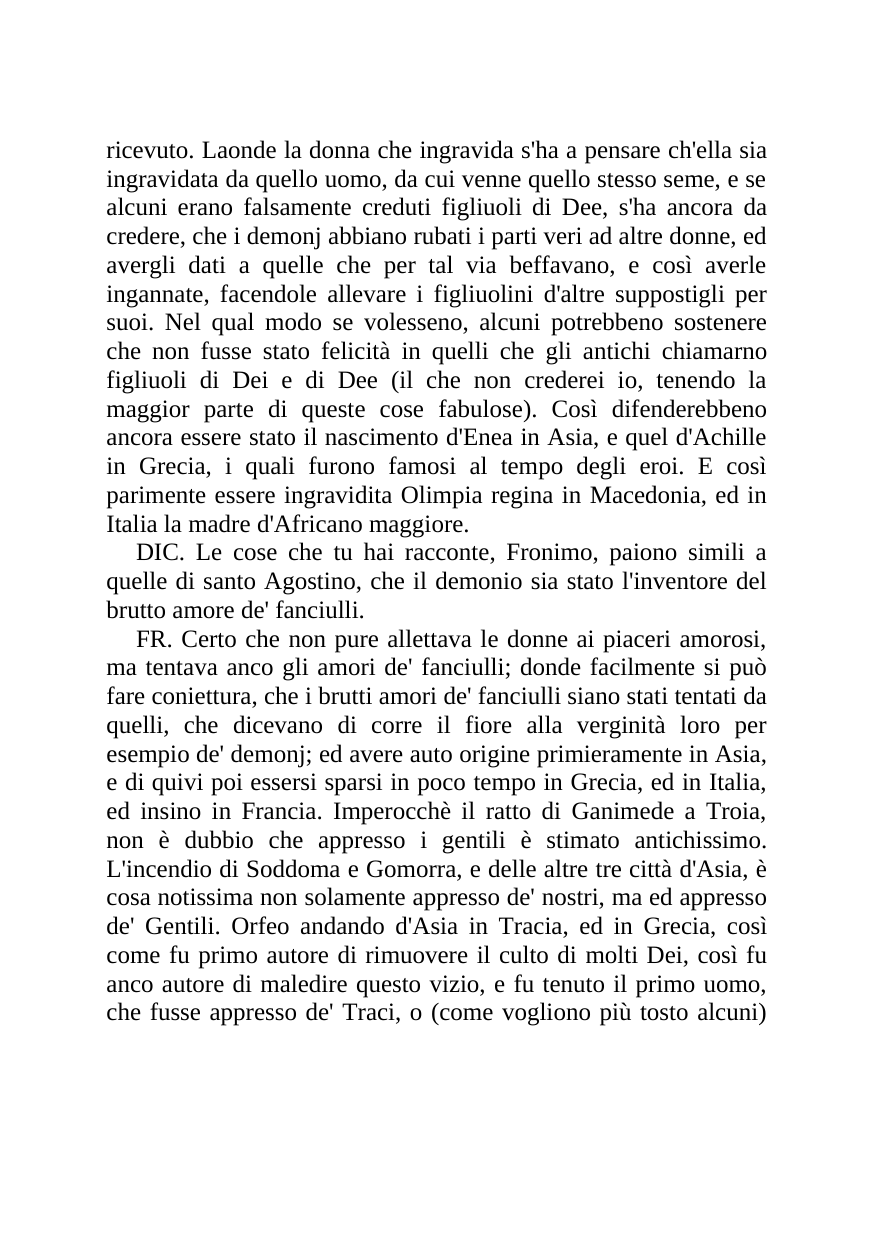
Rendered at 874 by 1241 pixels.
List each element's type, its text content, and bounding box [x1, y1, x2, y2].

text FR. Certo che non pure allettava le donne ai piaceri amorosi, ma tentava anco gli amori de' fanciulli; donde facilmente si può fare coniettura, che i brutti amori de' fanciulli siano stati tentati da quelli, che dicevano di corre il fiore alla verginità loro per esempio de' demonj; ed avere auto origine primieramente in Asia, e di quivi poi essersi sparsi in poco tempo in Grecia, ed in Italia, ed insino in Francia. Imperocchè il ratto di Ganimede a Troia, non è dubbio che appresso i gentili è stimato antichissimo. L'incendio di Soddoma e Gomorra, e delle altre tre città d'Asia, è cosa notissima non solamente appresso de' nostri, ma ed appresso de' Gentili. Orfeo andando d'Asia in Tracia, ed in Grecia, così come fu primo autore di rimuovere il culto di molti Dei, così fu anco autore di maledire questo vizio, e fu tenuto il primo uomo, che fusse appresso de' Traci, o (come vogliono più tosto alcuni) [106, 624, 768, 1026]
text ricevuto. Laonde la donna che ingravida s'ha a pensare ch'ella sia ingravidata da quello uomo, da cui venne quello stesso seme, e se alcuni erano falsamente creduti figliuoli di Dee, s'ha ancora da credere, che i demonj abbiano rubati i parti veri ad altre donne, ed avergli dati a quelle che per tal via beffavano, e così averle ingannate, facendole allevare i figliuolini d'altre suppostigli per suoi. Nel qual modo se volesseno, alcuni potrebbeno sostenere che non fusse stato felicità in quelli che gli antichi chiamarno figliuoli di Dei e di Dee (il che non crederei io, tenendo la maggior parte di queste cose fabulose). Così difenderebbeno ancora essere stato il nascimento d'Enea in Asia, e quel d'Achille in Grecia, i quali furono famosi al tempo degli eroi. E così parimente essere ingravidita Olimpia regina in Macedonia, ed in Italia la madre d'Africano maggiore. [106, 135, 768, 537]
text DIC. Le cose che tu hai racconte, Fronimo, paiono simili a quelle di santo Agostino, che il demonio sia stato l'inventore del brutto amore de' fanciulli. [106, 537, 768, 624]
